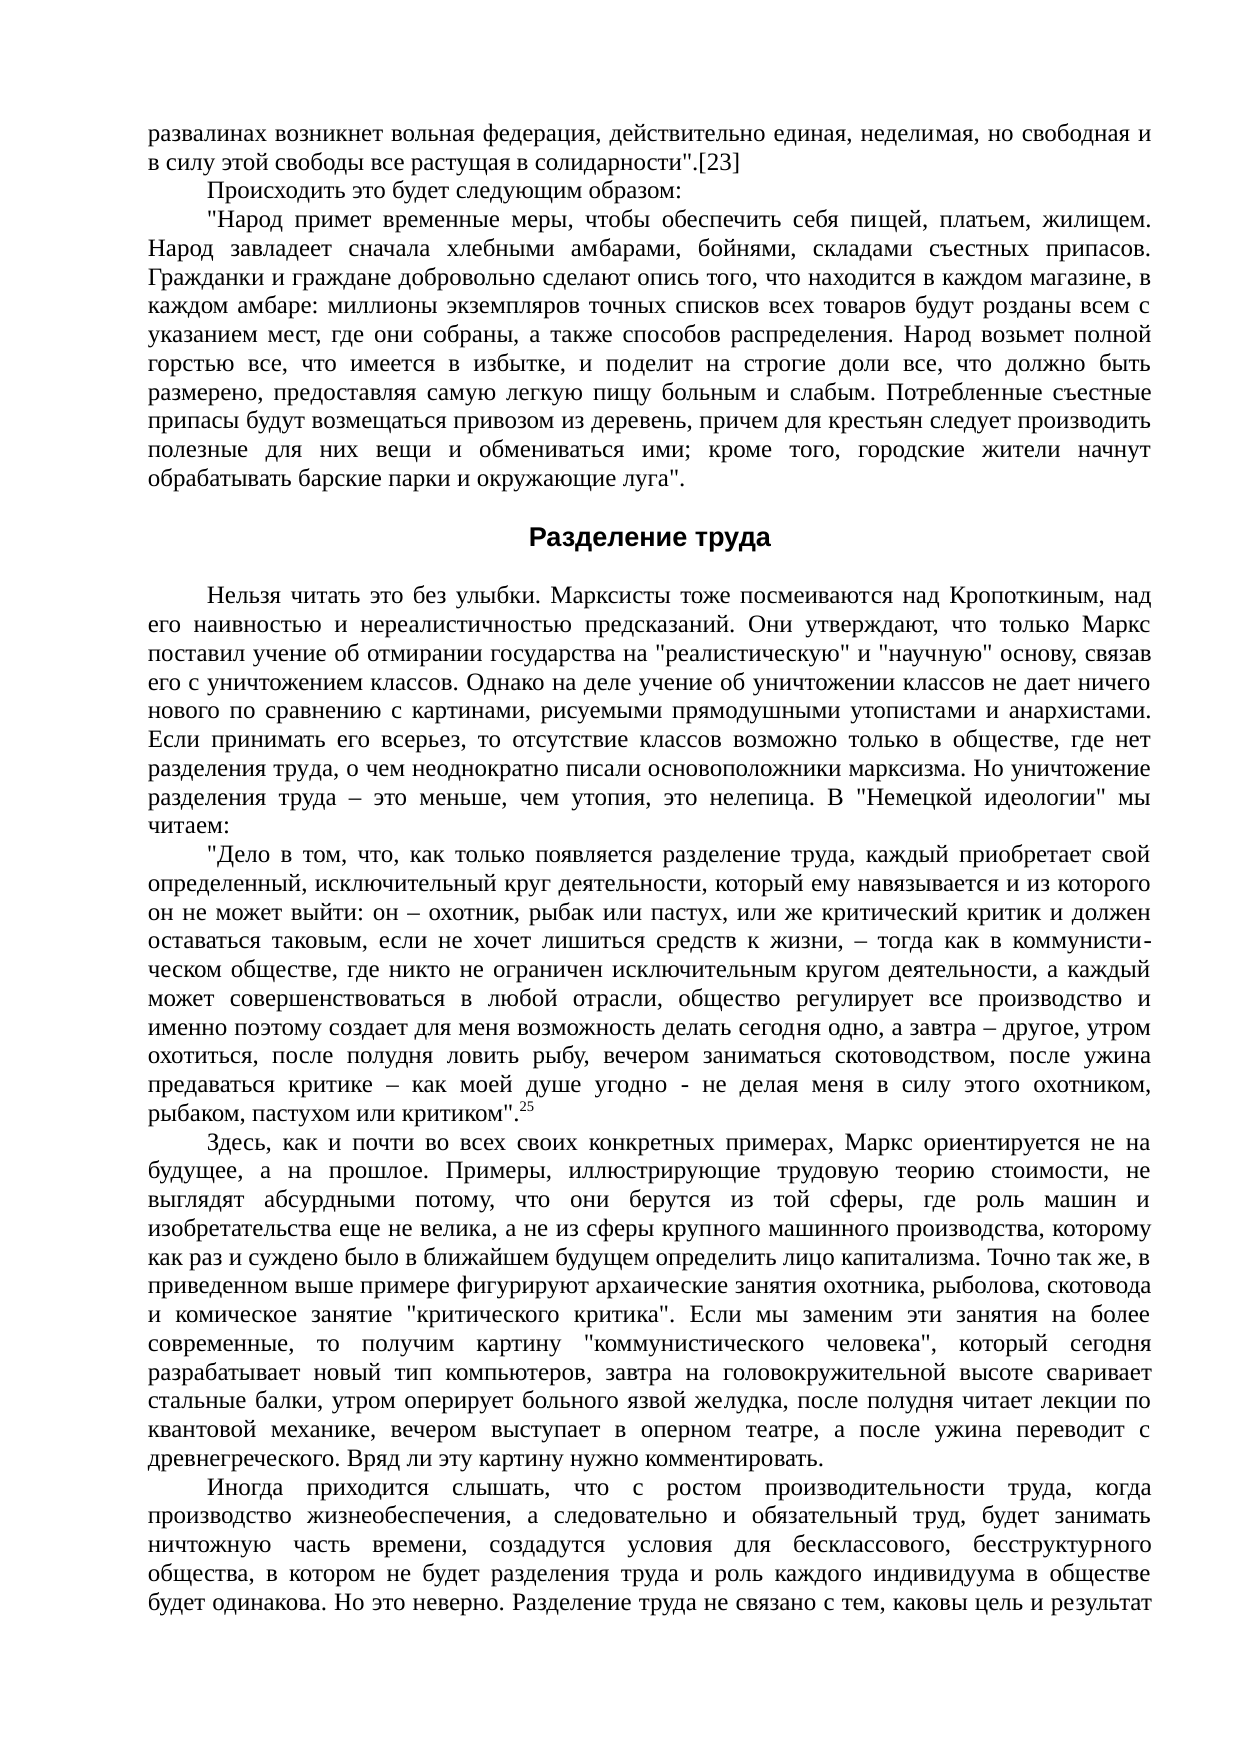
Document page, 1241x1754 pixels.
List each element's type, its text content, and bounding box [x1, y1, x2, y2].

text Происходить это будет следующим образом: [148, 176, 1152, 204]
text развалинах возникнет вольная федерация, действительно единая, недели­мая, но свободная и в силу этой свободы все растущая в солидарности".[23] [148, 118, 1152, 176]
text "Народ примет временные меры, чтобы обеспечить себя пи­щей, платьем, жилищем. Народ завладеет сначала хлебными ам­барами, бойнями, складами съестных припасов. Гражданки и граждане добровольно сделают опись того, что находится в каждом магазине, в каждом амбаре: миллионы экземпляров точных списков всех товаров будут розданы всем с указанием мест, где они собраны, а также способов распределения. На­род возьмет полной горстью все, что имеется в избытке, и по­делит на строгие доли все, что должно быть размерено, пре­доставляя самую легкую пищу больным и слабым. Потреблен­ные съестные припасы будут возмещаться привозом из дере­вень, причем для крестьян следует производить полезные для них вещи и обмениваться ими; кроме того, городские жители начнут обрабатывать барские парки и окружающие луга". [148, 204, 1152, 492]
text Иногда приходится слышать, что с ростом производитель­ности труда, когда производство жизнеобеспечения, а следо­вательно и обязательный труд, будет занимать ничтожную часть времени, создадутся условия для бесклассового, бесструктур­ного общества, в котором не будет разделения труда и роль каждого индивидуума в обществе будет одинакова. Но это не­верно. Разделение труда не связано с тем, каковы цель и ре­зультат [148, 1472, 1152, 1616]
subtitle Разделение труда [148, 521, 1152, 552]
text Нельзя читать это без улыбки. Марксисты тоже посмеивают­ся над Кропоткиным, над его наивностью и нереалистичностью предсказаний. Они утверждают, что только Маркс поставил учение об отмирании государства на "реалистическую" и "науч­ную" основу, связав его с уничтожением классов. Однако на деле учение об уничтожении классов не дает ничего нового по сравнению с картинами, рисуемыми прямодушными утописта­ми и анархистами. Если принимать его всерьез, то отсутствие классов возможно только в обществе, где нет разделения тру­да, о чем неоднократно писали основоположники марксизма. Но уничтожение разделения труда – это меньше, чем утопия, это нелепица. В "Немецкой идеологии" мы читаем: [148, 581, 1152, 839]
text "Дело в том, что, как только появляется разделение труда, каждый приобретает свой определенный, исключительный круг деятельности, который ему навязывается и из которого он не может выйти: он – охотник, рыбак или пастух, или же критический критик и должен оставаться таковым, если не хочет лишиться средств к жизни, – тогда как в коммунисти­ческом обществе, где никто не ограничен исключительным кругом деятельности, а каждый может совершенствоваться в любой отрасли, общество регулирует все производство и именно поэтому создает для меня возможность делать сегод­ня одно, а завтра – другое, утром охотиться, после полудня ловить рыбу, вечером заниматься скотоводством, после ужина предаваться критике – как моей душе угодно ‑ не делая ме­ня в силу этого охотником, рыбаком, пастухом или крити­ком".25 [148, 839, 1152, 1127]
text Здесь, как и почти во всех своих конкретных примерах, Маркс ориентируется не на будущее, а на прошлое. Примеры, иллюстрирующие трудовую теорию стоимости, не выглядят абсурдными потому, что они берутся из той сферы, где роль машин и изобретательства еще не велика, а не из сферы круп­ного машинного производства, которому как раз и суждено было в ближайшем будущем определить лицо капитализма. Точно так же, в приведенном выше примере фигурируют арха­ические занятия охотника, рыболова, скотовода и комиче­ское занятие "критического критика". Если мы заменим эти занятия на более современные, то получим картину "коммуни­стического человека", который сегодня разрабатывает новый тип компьютеров, завтра на головокружительной высоте сва­ривает стальные балки, утром оперирует больного язвой же­лудка, после полудня читает лекции по квантовой механике, вечером выступает в оперном театре, а после ужина переводит с древнегреческого. Вряд ли эту картину нужно комментиро­вать. [148, 1127, 1152, 1472]
